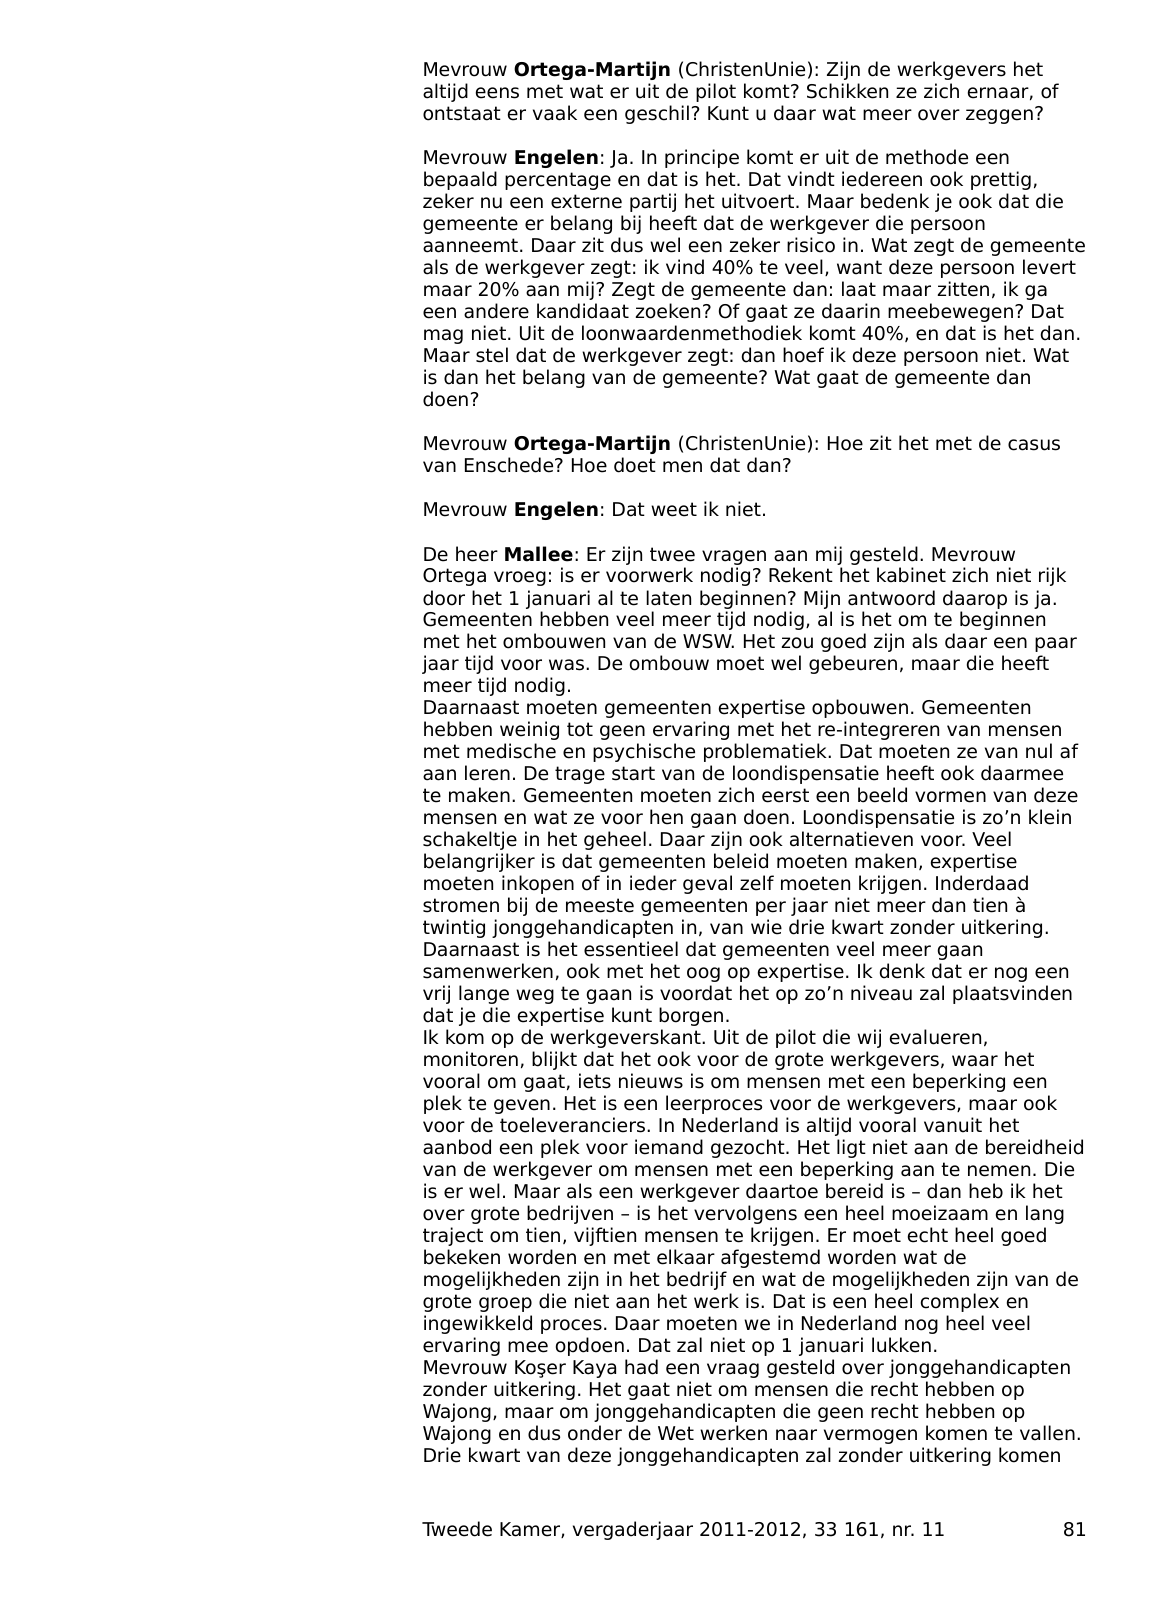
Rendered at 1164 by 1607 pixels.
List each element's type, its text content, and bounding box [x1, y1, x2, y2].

text Daarnaast moeten gemeenten expertise opbouwen. Gemeenten hebben weinig tot geen ervaring met het re-integreren van mensen met medische en psychische problematiek. Dat moeten ze van nul af aan leren. De trage start van de loondispensatie heeft ook daarmee te maken. Gemeenten moeten zich eerst een beeld vormen van deze mensen en wat ze voor hen gaan doen. Loondispensatie is zo’n klein schakeltje in het geheel. Daar zijn ook alternatieven voor. Veel belangrijker is dat gemeenten beleid moeten maken, expertise moeten inkopen of in ieder geval zelf moeten krijgen. Inderdaad stromen bij de meeste gemeenten per jaar niet meer dan tien à twintig jonggehandicapten in, van wie drie kwart zonder uitkering. Daarnaast is het essentieel dat gemeenten veel meer gaan samenwerken, ook met het oog op expertise. Ik denk dat er nog een vrij lange weg te gaan is voordat het op zo’n niveau zal plaatsvinden dat je die expertise kunt borgen. [422, 697, 1087, 1027]
text Mevrouw Ortega-Martijn (ChristenUnie): Hoe zit het met de casus van Enschede? Hoe doet men dat dan? [422, 433, 1087, 477]
text Mevrouw Engelen: Dat weet ik niet. [422, 499, 1087, 521]
text Ik kom op de werkgeverskant. Uit de pilot die wij evalueren, monitoren, blijkt dat het ook voor de grote werkgevers, waar het vooral om gaat, iets nieuws is om mensen met een beperking een plek te geven. Het is een leerproces voor de werkgevers, maar ook voor de toeleveranciers. In Nederland is altijd vooral vanuit het aanbod een plek voor iemand gezocht. Het ligt niet aan de bereidheid van de werkgever om mensen met een beperking aan te nemen. Die is er wel. Maar als een werkgever daartoe bereid is – dan heb ik het over grote bedrijven – is het vervolgens een heel moeizaam en lang traject om tien, vijftien mensen te krijgen. Er moet echt heel goed bekeken worden en met elkaar afgestemd worden wat de mogelijkheden zijn in het bedrijf en wat de mogelijkheden zijn van de grote groep die niet aan het werk is. Dat is een heel complex en ingewikkeld proces. Daar moeten we in Nederland nog heel veel ervaring mee opdoen. Dat zal niet op 1 januari lukken. [422, 1027, 1087, 1357]
text Mevrouw Koşer Kaya had een vraag gesteld over jonggehandicapten zonder uitkering. Het gaat niet om mensen die recht hebben op Wajong, maar om jonggehandicapten die geen recht hebben op Wajong en dus onder de Wet werken naar vermogen komen te vallen. Drie kwart van deze jonggehandicapten zal zonder uitkering komen [422, 1357, 1087, 1467]
text De heer Mallee: Er zijn twee vragen aan mij gesteld. Mevrouw Ortega vroeg: is er voorwerk nodig? Rekent het kabinet zich niet rijk door het 1 januari al te laten beginnen? Mijn antwoord daarop is ja. Gemeenten hebben veel meer tijd nodig, al is het om te beginnen met het ombouwen van de WSW. Het zou goed zijn als daar een paar jaar tijd voor was. De ombouw moet wel gebeuren, maar die heeft meer tijd nodig. [422, 543, 1087, 697]
text Mevrouw Ortega-Martijn (ChristenUnie): Zijn de werkgevers het altijd eens met wat er uit de pilot komt? Schikken ze zich ernaar, of ontstaat er vaak een geschil? Kunt u daar wat meer over zeggen? [422, 59, 1087, 125]
text Mevrouw Engelen: Ja. In principe komt er uit de methode een bepaald percentage en dat is het. Dat vindt iedereen ook prettig, zeker nu een externe partij het uitvoert. Maar bedenk je ook dat die gemeente er belang bij heeft dat de werkgever die persoon aanneemt. Daar zit dus wel een zeker risico in. Wat zegt de gemeente als de werkgever zegt: ik vind 40% te veel, want deze persoon levert maar 20% aan mij? Zegt de gemeente dan: laat maar zitten, ik ga een andere kandidaat zoeken? Of gaat ze daarin meebewegen? Dat mag niet. Uit de loonwaardenmethodiek komt 40%, en dat is het dan. Maar stel dat de werkgever zegt: dan hoef ik deze persoon niet. Wat is dan het belang van de gemeente? Wat gaat de gemeente dan doen? [422, 147, 1087, 411]
